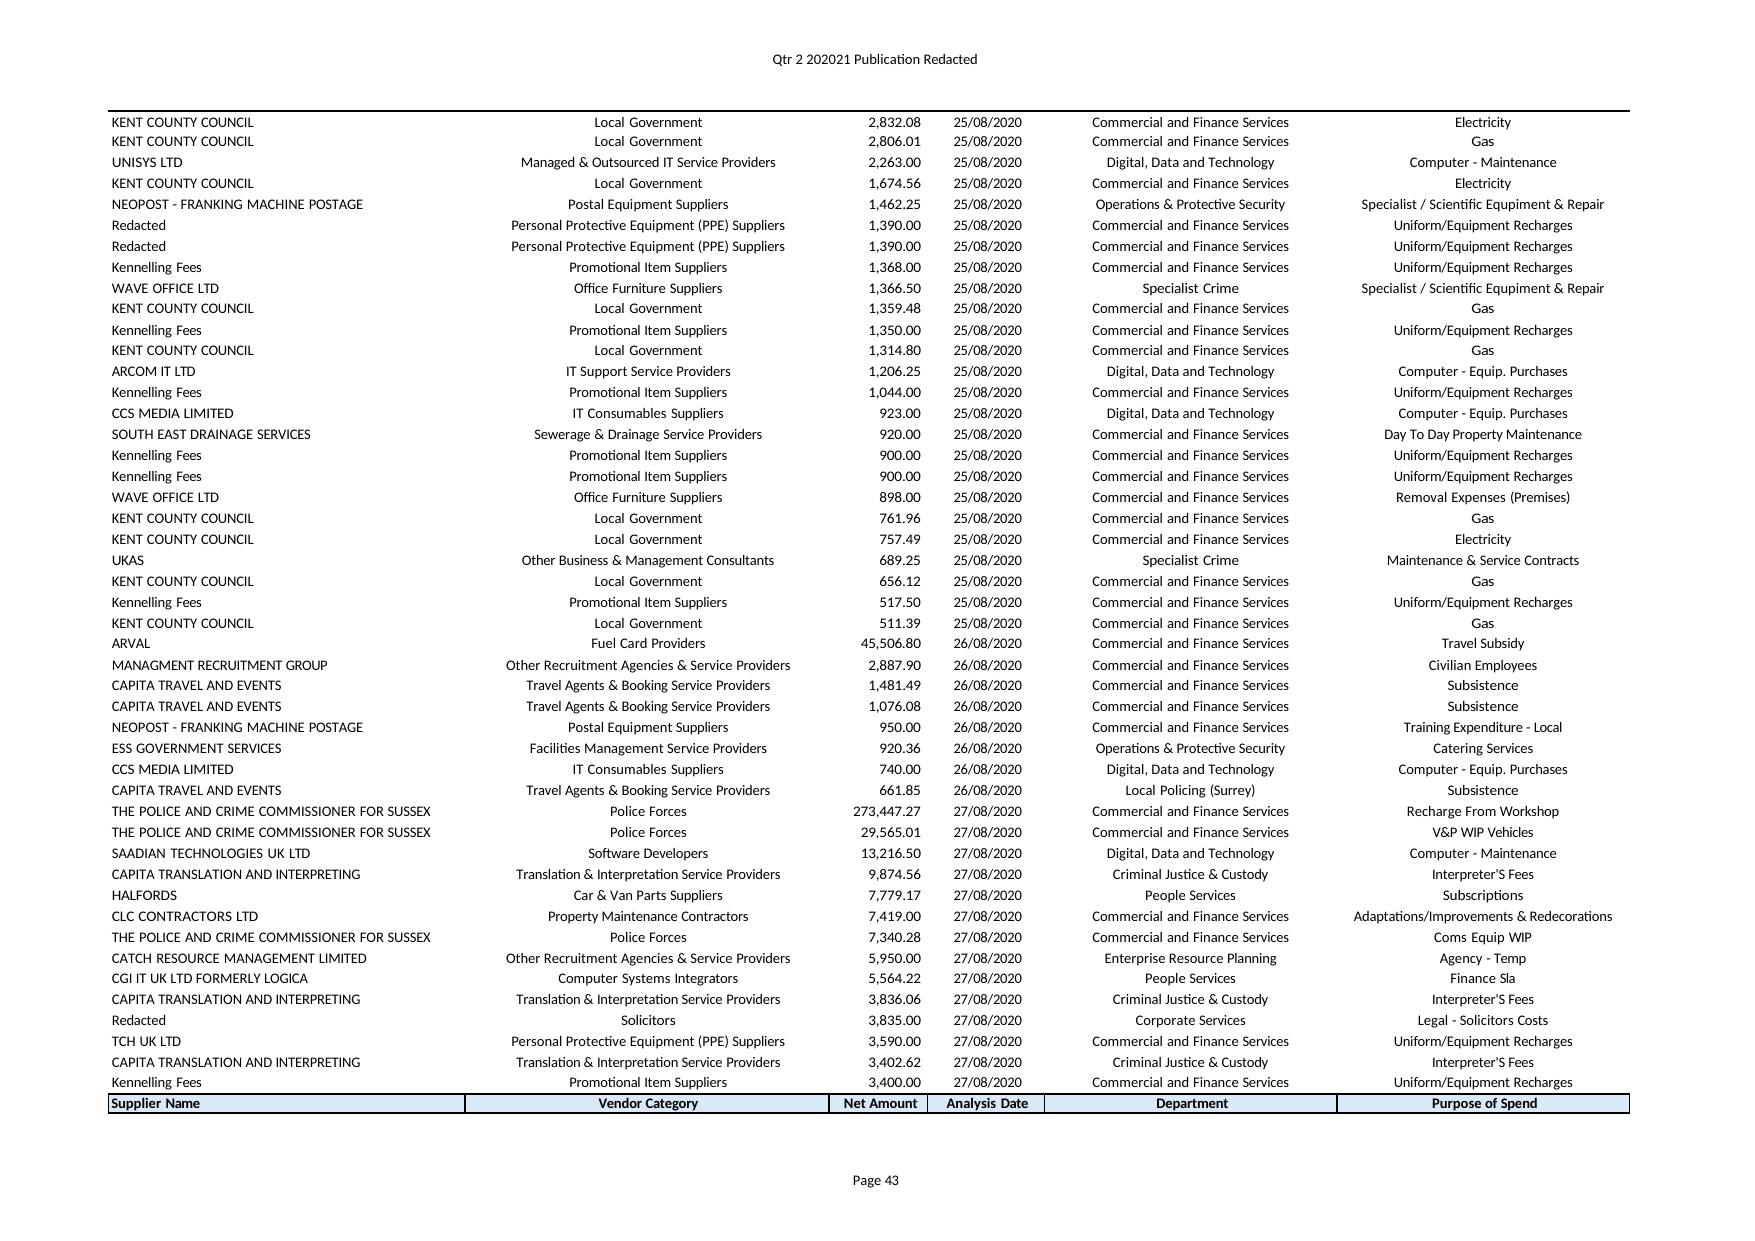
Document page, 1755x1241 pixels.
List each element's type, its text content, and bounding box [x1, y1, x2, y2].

table_cell 27/08/2020 [928, 801, 1044, 822]
table_cell Digital, Data and Technology [1045, 152, 1337, 173]
table_cell Specialist Crime [1045, 278, 1337, 298]
table_cell KENT COUNTY COUNCIL [108, 112, 465, 131]
table_cell Coms Equip WIP [1337, 927, 1629, 948]
table_cell Local Government [465, 112, 829, 131]
table_cell KENT COUNTY COUNCIL [108, 529, 465, 550]
table_cell KENT COUNTY COUNCIL [108, 173, 465, 194]
table_cell Commercial and Finance Services [1045, 822, 1337, 843]
table_cell ARCOM IT LTD [108, 361, 465, 382]
table_cell 7,340.28 [829, 927, 927, 948]
table_cell Commercial and Finance Services [1045, 592, 1337, 613]
table_cell Other Recruitment Agencies & Service Providers [465, 948, 829, 968]
table_cell Subsistence [1337, 675, 1629, 696]
table_cell Local Government [465, 613, 829, 633]
table_cell 25/08/2020 [928, 299, 1044, 319]
table_cell CCS MEDIA LIMITED [108, 759, 465, 780]
table_cell Commercial and Finance Services [1045, 927, 1337, 948]
table_cell Uniform/Equipment Recharges [1337, 215, 1629, 236]
table_cell Commercial and Finance Services [1045, 717, 1337, 738]
table_cell Uniform/Equipment Recharges [1337, 1031, 1629, 1052]
table_cell 1,390.00 [829, 236, 927, 257]
table_cell IT Consumables Suppliers [465, 759, 829, 780]
table_cell V&P WIP Vehicles [1337, 822, 1629, 843]
table_cell Commercial and Finance Services [1045, 613, 1337, 633]
table_cell Commercial and Finance Services [1045, 655, 1337, 675]
table_cell 661.85 [829, 780, 927, 801]
table_cell 27/08/2020 [928, 864, 1044, 885]
table_cell Commercial and Finance Services [1045, 299, 1337, 319]
table_cell Operations & Protective Security [1045, 194, 1337, 215]
table_cell Electricity [1337, 173, 1629, 194]
table_cell Computer - Maintenance [1337, 843, 1629, 864]
table_cell Office Furniture Suppliers [465, 278, 829, 298]
table_cell Commercial and Finance Services [1045, 508, 1337, 529]
table_cell Sewerage & Drainage Service Providers [465, 424, 829, 445]
table_cell 25/08/2020 [928, 320, 1044, 340]
table_cell 2,806.01 [829, 131, 927, 152]
table_cell IT Consumables Suppliers [465, 403, 829, 424]
table_cell Criminal Justice & Custody [1045, 864, 1337, 885]
table_cell CAPITA TRANSLATION AND INTERPRETING [108, 1052, 465, 1073]
table_cell Commercial and Finance Services [1045, 1073, 1337, 1093]
table_cell UNISYS LTD [108, 152, 465, 173]
table_cell Kennelling Fees [108, 592, 465, 613]
table_header Net Amount [830, 1095, 927, 1112]
table_cell Uniform/Equipment Recharges [1337, 466, 1629, 487]
table_cell Commercial and Finance Services [1045, 675, 1337, 696]
table_cell Police Forces [465, 801, 829, 822]
table_cell Uniform/Equipment Recharges [1337, 257, 1629, 278]
table_cell CAPITA TRAVEL AND EVENTS [108, 675, 465, 696]
table_cell Local Government [465, 571, 829, 592]
table_cell 7,779.17 [829, 885, 927, 906]
table_cell Uniform/Equipment Recharges [1337, 382, 1629, 403]
table_cell ESS GOVERNMENT SERVICES [108, 738, 465, 759]
table_cell Commercial and Finance Services [1045, 236, 1337, 257]
table_header Vendor Category [466, 1095, 828, 1112]
table_cell Computer - Equip. Purchases [1337, 403, 1629, 424]
table_cell 2,832.08 [829, 112, 927, 131]
table_cell 25/08/2020 [928, 112, 1044, 131]
table_cell Promotional Item Suppliers [465, 257, 829, 278]
table_cell Office Furniture Suppliers [465, 487, 829, 508]
table_cell 25/08/2020 [928, 403, 1044, 424]
table_cell 26/08/2020 [928, 759, 1044, 780]
table_cell 3,590.00 [829, 1031, 927, 1052]
table_cell IT Support Service Providers [465, 361, 829, 382]
table_cell Commercial and Finance Services [1045, 634, 1337, 654]
table_cell Computer - Equip. Purchases [1337, 759, 1629, 780]
table_cell Promotional Item Suppliers [465, 1073, 829, 1093]
table_cell 25/08/2020 [928, 131, 1044, 152]
table_cell Personal Protective Equipment (PPE) Suppliers [465, 1031, 829, 1052]
table_cell Subsistence [1337, 780, 1629, 801]
table_cell Operations & Protective Security [1045, 738, 1337, 759]
table_cell 950.00 [829, 717, 927, 738]
table_cell 656.12 [829, 571, 927, 592]
table_cell 1,390.00 [829, 215, 927, 236]
table_cell 25/08/2020 [928, 613, 1044, 633]
table_cell Managed & Outsourced IT Service Providers [465, 152, 829, 173]
table_cell Solicitors [465, 1010, 829, 1031]
table_cell Commercial and Finance Services [1045, 215, 1337, 236]
table_cell 920.36 [829, 738, 927, 759]
table_cell 27/08/2020 [928, 885, 1044, 906]
table_cell 5,950.00 [829, 948, 927, 968]
table_cell Gas [1337, 508, 1629, 529]
table_cell Fuel Card Providers [465, 634, 829, 654]
table_cell 1,206.25 [829, 361, 927, 382]
table_cell Travel Agents & Booking Service Providers [465, 780, 829, 801]
table_cell 898.00 [829, 487, 927, 508]
table_cell 920.00 [829, 424, 927, 445]
table_cell Computer - Maintenance [1337, 152, 1629, 173]
table_cell 25/08/2020 [928, 529, 1044, 550]
table_cell Adaptations/Improvements & Redecorations [1337, 906, 1629, 927]
table_cell 511.39 [829, 613, 927, 633]
table_cell Commercial and Finance Services [1045, 487, 1337, 508]
table_cell WAVE OFFICE LTD [108, 278, 465, 298]
table_cell Commercial and Finance Services [1045, 696, 1337, 717]
table_cell 26/08/2020 [928, 717, 1044, 738]
table_cell Removal Expenses (Premises) [1337, 487, 1629, 508]
table_cell People Services [1045, 969, 1337, 989]
table_cell 25/08/2020 [928, 340, 1044, 361]
table_cell Commercial and Finance Services [1045, 382, 1337, 403]
table_cell Car & Van Parts Suppliers [465, 885, 829, 906]
table_cell CAPITA TRAVEL AND EVENTS [108, 780, 465, 801]
table_cell 25/08/2020 [928, 466, 1044, 487]
table_cell Local Government [465, 508, 829, 529]
table_cell NEOPOST - FRANKING MACHINE POSTAGE [108, 717, 465, 738]
table_cell Uniform/Equipment Recharges [1337, 236, 1629, 257]
table_cell 1,044.00 [829, 382, 927, 403]
table_cell Digital, Data and Technology [1045, 403, 1337, 424]
table_cell KENT COUNTY COUNCIL [108, 131, 465, 152]
table_cell Local Government [465, 340, 829, 361]
table_cell 45,506.80 [829, 634, 927, 654]
table_cell Finance Sla [1337, 969, 1629, 989]
table_cell Local Government [465, 131, 829, 152]
table_cell KENT COUNTY COUNCIL [108, 613, 465, 633]
table_cell 27/08/2020 [928, 1073, 1044, 1093]
table_cell Local Government [465, 173, 829, 194]
table_cell Other Recruitment Agencies & Service Providers [465, 655, 829, 675]
table_cell Promotional Item Suppliers [465, 320, 829, 340]
table_cell Kennelling Fees [108, 320, 465, 340]
table_cell Commercial and Finance Services [1045, 424, 1337, 445]
table_cell 25/08/2020 [928, 592, 1044, 613]
table_cell Digital, Data and Technology [1045, 759, 1337, 780]
table_cell Gas [1337, 131, 1629, 152]
table_cell Day To Day Property Maintenance [1337, 424, 1629, 445]
table_cell KENT COUNTY COUNCIL [108, 340, 465, 361]
table_cell Personal Protective Equipment (PPE) Suppliers [465, 215, 829, 236]
table_cell Electricity [1337, 112, 1629, 131]
table_cell Travel Agents & Booking Service Providers [465, 696, 829, 717]
table_cell Travel Agents & Booking Service Providers [465, 675, 829, 696]
table_cell 1,076.08 [829, 696, 927, 717]
table_cell Translation & Interpretation Service Providers [465, 864, 829, 885]
table_cell Commercial and Finance Services [1045, 257, 1337, 278]
table_cell 27/08/2020 [928, 822, 1044, 843]
table_cell 25/08/2020 [928, 278, 1044, 298]
table_cell 1,674.56 [829, 173, 927, 194]
table_cell Kennelling Fees [108, 257, 465, 278]
table_cell 25/08/2020 [928, 152, 1044, 173]
table_header Supplier Name [109, 1095, 464, 1112]
table_cell 1,314.80 [829, 340, 927, 361]
table_cell Subscriptions [1337, 885, 1629, 906]
table_cell 27/08/2020 [928, 990, 1044, 1010]
table_cell 740.00 [829, 759, 927, 780]
table_cell CATCH RESOURCE MANAGEMENT LIMITED [108, 948, 465, 968]
table_cell THE POLICE AND CRIME COMMISSIONER FOR SUSSEX [108, 927, 465, 948]
table_cell 25/08/2020 [928, 194, 1044, 215]
table_cell 1,350.00 [829, 320, 927, 340]
table_cell Specialist / Scientific Equpiment & Repair [1337, 278, 1629, 298]
table_cell Interpreter'S Fees [1337, 864, 1629, 885]
table_cell 3,400.00 [829, 1073, 927, 1093]
table_cell Promotional Item Suppliers [465, 466, 829, 487]
table_cell 27/08/2020 [928, 843, 1044, 864]
table_cell Gas [1337, 340, 1629, 361]
table_cell 27/08/2020 [928, 1010, 1044, 1031]
table_header Purpose of Spend [1338, 1095, 1629, 1112]
table_cell 13,216.50 [829, 843, 927, 864]
table_cell 25/08/2020 [928, 382, 1044, 403]
table_cell Maintenance & Service Contracts [1337, 550, 1629, 571]
table_cell 9,874.56 [829, 864, 927, 885]
table_cell 517.50 [829, 592, 927, 613]
table_cell Commercial and Finance Services [1045, 131, 1337, 152]
table_cell Promotional Item Suppliers [465, 445, 829, 466]
table_cell Kennelling Fees [108, 382, 465, 403]
table_cell Enterprise Resource Planning [1045, 948, 1337, 968]
table_cell Digital, Data and Technology [1045, 843, 1337, 864]
table_cell Criminal Justice & Custody [1045, 1052, 1337, 1073]
table_cell People Services [1045, 885, 1337, 906]
table_cell Interpreter'S Fees [1337, 1052, 1629, 1073]
table_cell CAPITA TRANSLATION AND INTERPRETING [108, 990, 465, 1010]
table_cell Local Government [465, 299, 829, 319]
table_cell 26/08/2020 [928, 655, 1044, 675]
table_cell 25/08/2020 [928, 215, 1044, 236]
table_cell Commercial and Finance Services [1045, 320, 1337, 340]
table_cell KENT COUNTY COUNCIL [108, 299, 465, 319]
table_cell 25/08/2020 [928, 508, 1044, 529]
table_cell Commercial and Finance Services [1045, 801, 1337, 822]
table_cell Commercial and Finance Services [1045, 571, 1337, 592]
table_cell KENT COUNTY COUNCIL [108, 571, 465, 592]
table_cell Translation & Interpretation Service Providers [465, 1052, 829, 1073]
table_cell Local Policing (Surrey) [1045, 780, 1337, 801]
table_header Department [1045, 1095, 1336, 1112]
table_cell Subsistence [1337, 696, 1629, 717]
table_cell 1,462.25 [829, 194, 927, 215]
table_cell Civilian Employees [1337, 655, 1629, 675]
table_cell Computer Systems Integrators [465, 969, 829, 989]
table_cell 25/08/2020 [928, 571, 1044, 592]
table_cell 3,835.00 [829, 1010, 927, 1031]
table_cell Corporate Services [1045, 1010, 1337, 1031]
table_cell NEOPOST - FRANKING MACHINE POSTAGE [108, 194, 465, 215]
table_cell 1,368.00 [829, 257, 927, 278]
table_cell 5,564.22 [829, 969, 927, 989]
table_cell 25/08/2020 [928, 487, 1044, 508]
table_cell Police Forces [465, 927, 829, 948]
table_cell 26/08/2020 [928, 634, 1044, 654]
table_cell SAADIAN TECHNOLOGIES UK LTD [108, 843, 465, 864]
table_cell ARVAL [108, 634, 465, 654]
table_cell 1,359.48 [829, 299, 927, 319]
table_cell Property Maintenance Contractors [465, 906, 829, 927]
table_cell 25/08/2020 [928, 424, 1044, 445]
table_cell 2,263.00 [829, 152, 927, 173]
table_cell 900.00 [829, 445, 927, 466]
table_cell 1,481.49 [829, 675, 927, 696]
table_cell 761.96 [829, 508, 927, 529]
table_cell Digital, Data and Technology [1045, 361, 1337, 382]
table_cell 900.00 [829, 466, 927, 487]
table_cell Kennelling Fees [108, 1073, 465, 1093]
table_cell Kennelling Fees [108, 466, 465, 487]
table_cell Postal Equipment Suppliers [465, 194, 829, 215]
table_cell MANAGMENT RECRUITMENT GROUP [108, 655, 465, 675]
table_cell Legal - Solicitors Costs [1337, 1010, 1629, 1031]
table_cell Interpreter'S Fees [1337, 990, 1629, 1010]
table_cell KENT COUNTY COUNCIL [108, 508, 465, 529]
table_cell Commercial and Finance Services [1045, 445, 1337, 466]
table_cell Uniform/Equipment Recharges [1337, 445, 1629, 466]
table_cell CAPITA TRAVEL AND EVENTS [108, 696, 465, 717]
table_cell 27/08/2020 [928, 1031, 1044, 1052]
table_cell Commercial and Finance Services [1045, 466, 1337, 487]
table_cell 25/08/2020 [928, 173, 1044, 194]
table_cell 1,366.50 [829, 278, 927, 298]
table_cell CCS MEDIA LIMITED [108, 403, 465, 424]
table_cell 27/08/2020 [928, 1052, 1044, 1073]
table_cell 26/08/2020 [928, 675, 1044, 696]
table_cell 26/08/2020 [928, 696, 1044, 717]
table_cell Computer - Equip. Purchases [1337, 361, 1629, 382]
table_cell 273,447.27 [829, 801, 927, 822]
table_cell UKAS [108, 550, 465, 571]
table_cell Uniform/Equipment Recharges [1337, 1073, 1629, 1093]
table_cell CAPITA TRANSLATION AND INTERPRETING [108, 864, 465, 885]
table_cell Travel Subsidy [1337, 634, 1629, 654]
table_cell Commercial and Finance Services [1045, 173, 1337, 194]
table_cell Training Expenditure - Local [1337, 717, 1629, 738]
table_cell Gas [1337, 571, 1629, 592]
table_cell 29,565.01 [829, 822, 927, 843]
table_cell Commercial and Finance Services [1045, 906, 1337, 927]
table_cell CGI IT UK LTD FORMERLY LOGICA [108, 969, 465, 989]
table_cell Commercial and Finance Services [1045, 340, 1337, 361]
table_cell Commercial and Finance Services [1045, 112, 1337, 131]
table_cell 3,402.62 [829, 1052, 927, 1073]
table_cell Criminal Justice & Custody [1045, 990, 1337, 1010]
table_cell Gas [1337, 613, 1629, 633]
table_cell Specialist Crime [1045, 550, 1337, 571]
table_cell Redacted [108, 215, 465, 236]
table_cell Redacted [108, 1010, 465, 1031]
table_cell Personal Protective Equipment (PPE) Suppliers [465, 236, 829, 257]
table_cell Postal Equipment Suppliers [465, 717, 829, 738]
table_cell WAVE OFFICE LTD [108, 487, 465, 508]
table_cell 27/08/2020 [928, 906, 1044, 927]
table_cell Specialist / Scientific Equpiment & Repair [1337, 194, 1629, 215]
table_cell THE POLICE AND CRIME COMMISSIONER FOR SUSSEX [108, 822, 465, 843]
table_cell TCH UK LTD [108, 1031, 465, 1052]
table_cell 689.25 [829, 550, 927, 571]
table_cell Software Developers [465, 843, 829, 864]
table_cell Promotional Item Suppliers [465, 382, 829, 403]
table_cell Police Forces [465, 822, 829, 843]
table_cell 25/08/2020 [928, 550, 1044, 571]
table_cell Redacted [108, 236, 465, 257]
table_cell Agency - Temp [1337, 948, 1629, 968]
table_cell Catering Services [1337, 738, 1629, 759]
table_cell 923.00 [829, 403, 927, 424]
table_cell THE POLICE AND CRIME COMMISSIONER FOR SUSSEX [108, 801, 465, 822]
table_cell Other Business & Management Consultants [465, 550, 829, 571]
table_cell Uniform/Equipment Recharges [1337, 320, 1629, 340]
table_cell 7,419.00 [829, 906, 927, 927]
table_cell CLC CONTRACTORS LTD [108, 906, 465, 927]
table_cell 27/08/2020 [928, 927, 1044, 948]
table_cell 25/08/2020 [928, 236, 1044, 257]
table_cell 757.49 [829, 529, 927, 550]
table_cell Gas [1337, 299, 1629, 319]
table_cell HALFORDS [108, 885, 465, 906]
table_cell Translation & Interpretation Service Providers [465, 990, 829, 1010]
table_cell 27/08/2020 [928, 969, 1044, 989]
table_cell Local Government [465, 529, 829, 550]
table_cell 2,887.90 [829, 655, 927, 675]
table_cell Electricity [1337, 529, 1629, 550]
table_cell Promotional Item Suppliers [465, 592, 829, 613]
table_cell Uniform/Equipment Recharges [1337, 592, 1629, 613]
table_cell 25/08/2020 [928, 361, 1044, 382]
table_cell Kennelling Fees [108, 445, 465, 466]
table_cell 25/08/2020 [928, 257, 1044, 278]
table_cell 25/08/2020 [928, 445, 1044, 466]
table_cell 26/08/2020 [928, 738, 1044, 759]
table_cell Recharge From Workshop [1337, 801, 1629, 822]
table_cell 26/08/2020 [928, 780, 1044, 801]
table_cell 3,836.06 [829, 990, 927, 1010]
table_cell 27/08/2020 [928, 948, 1044, 968]
table_cell Commercial and Finance Services [1045, 1031, 1337, 1052]
table_cell Commercial and Finance Services [1045, 529, 1337, 550]
table_header Analysis Date [928, 1095, 1044, 1112]
table_cell SOUTH EAST DRAINAGE SERVICES [108, 424, 465, 445]
table_cell Facilities Management Service Providers [465, 738, 829, 759]
